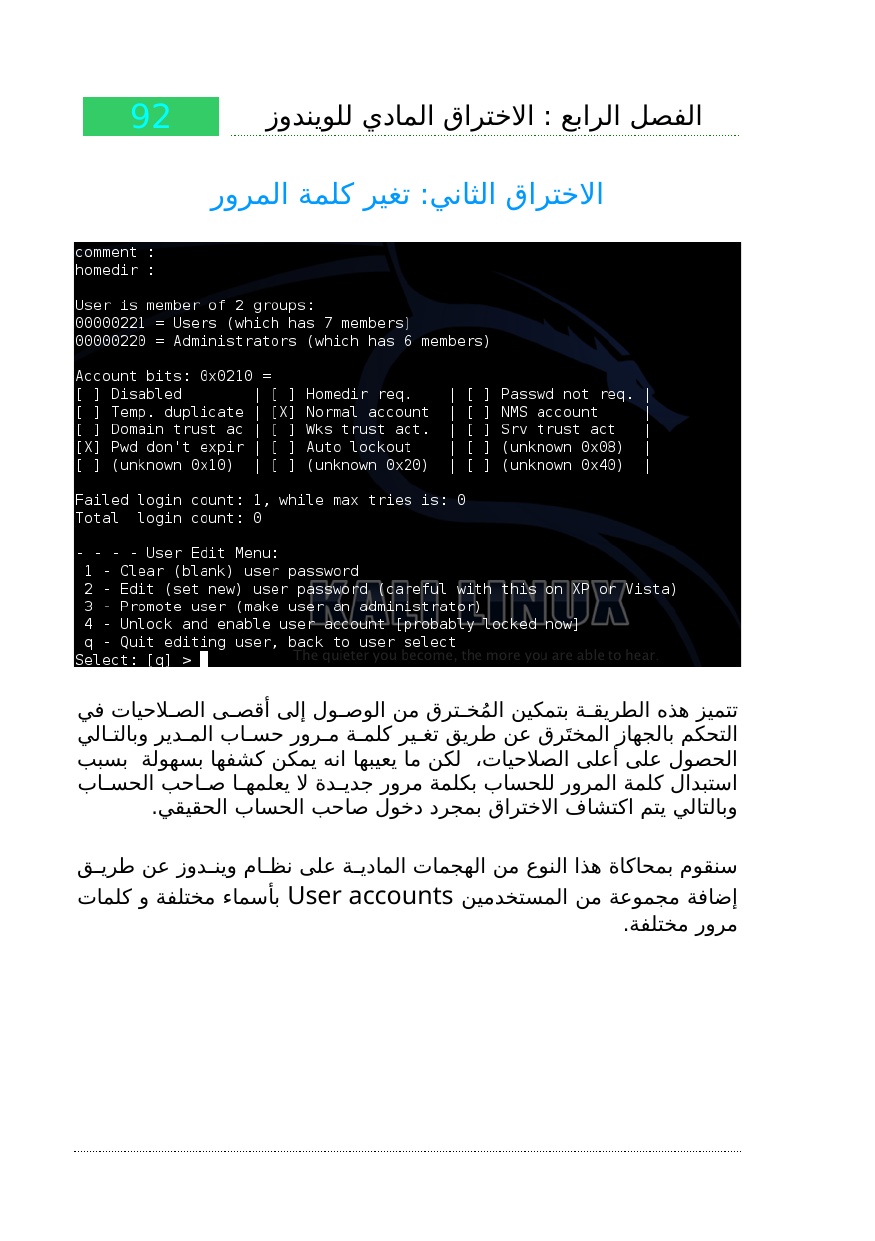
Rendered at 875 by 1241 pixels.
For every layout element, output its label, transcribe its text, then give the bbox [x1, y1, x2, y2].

text تتميز هذه الطريقة بتمكين المُخترق من الوصول إلى أقصى الصلاحيات في التحكم بالجهاز المختَرق عن طريق تغير كلمة مرور حساب المدير وبالتالي الحصول على أعلى الصلاحيات، لكن ما يعيبها انه يمكن كشفها بسهولة بسبب استبدال كلمة المرور للحساب بكلمة مرور جديدة لا يعلمها صاحب الحساب وبالتالي يتم اكتشاف الاختراق بمجرد دخول صاحب الحساب الحقيقي. [77, 698, 738, 819]
subtitle الاختراق الثاني: تغير كلمة المرور [77, 177, 738, 211]
picture [73, 242, 742, 667]
text سنقوم بمحاكاة هذا النوع من الهجمات المادية على نظام ويندوز عن طريق إضافة مجموعة من المستخدمين User accounts بأسماء مختلفة و كلمات مرور مختلفة. [77, 854, 738, 936]
